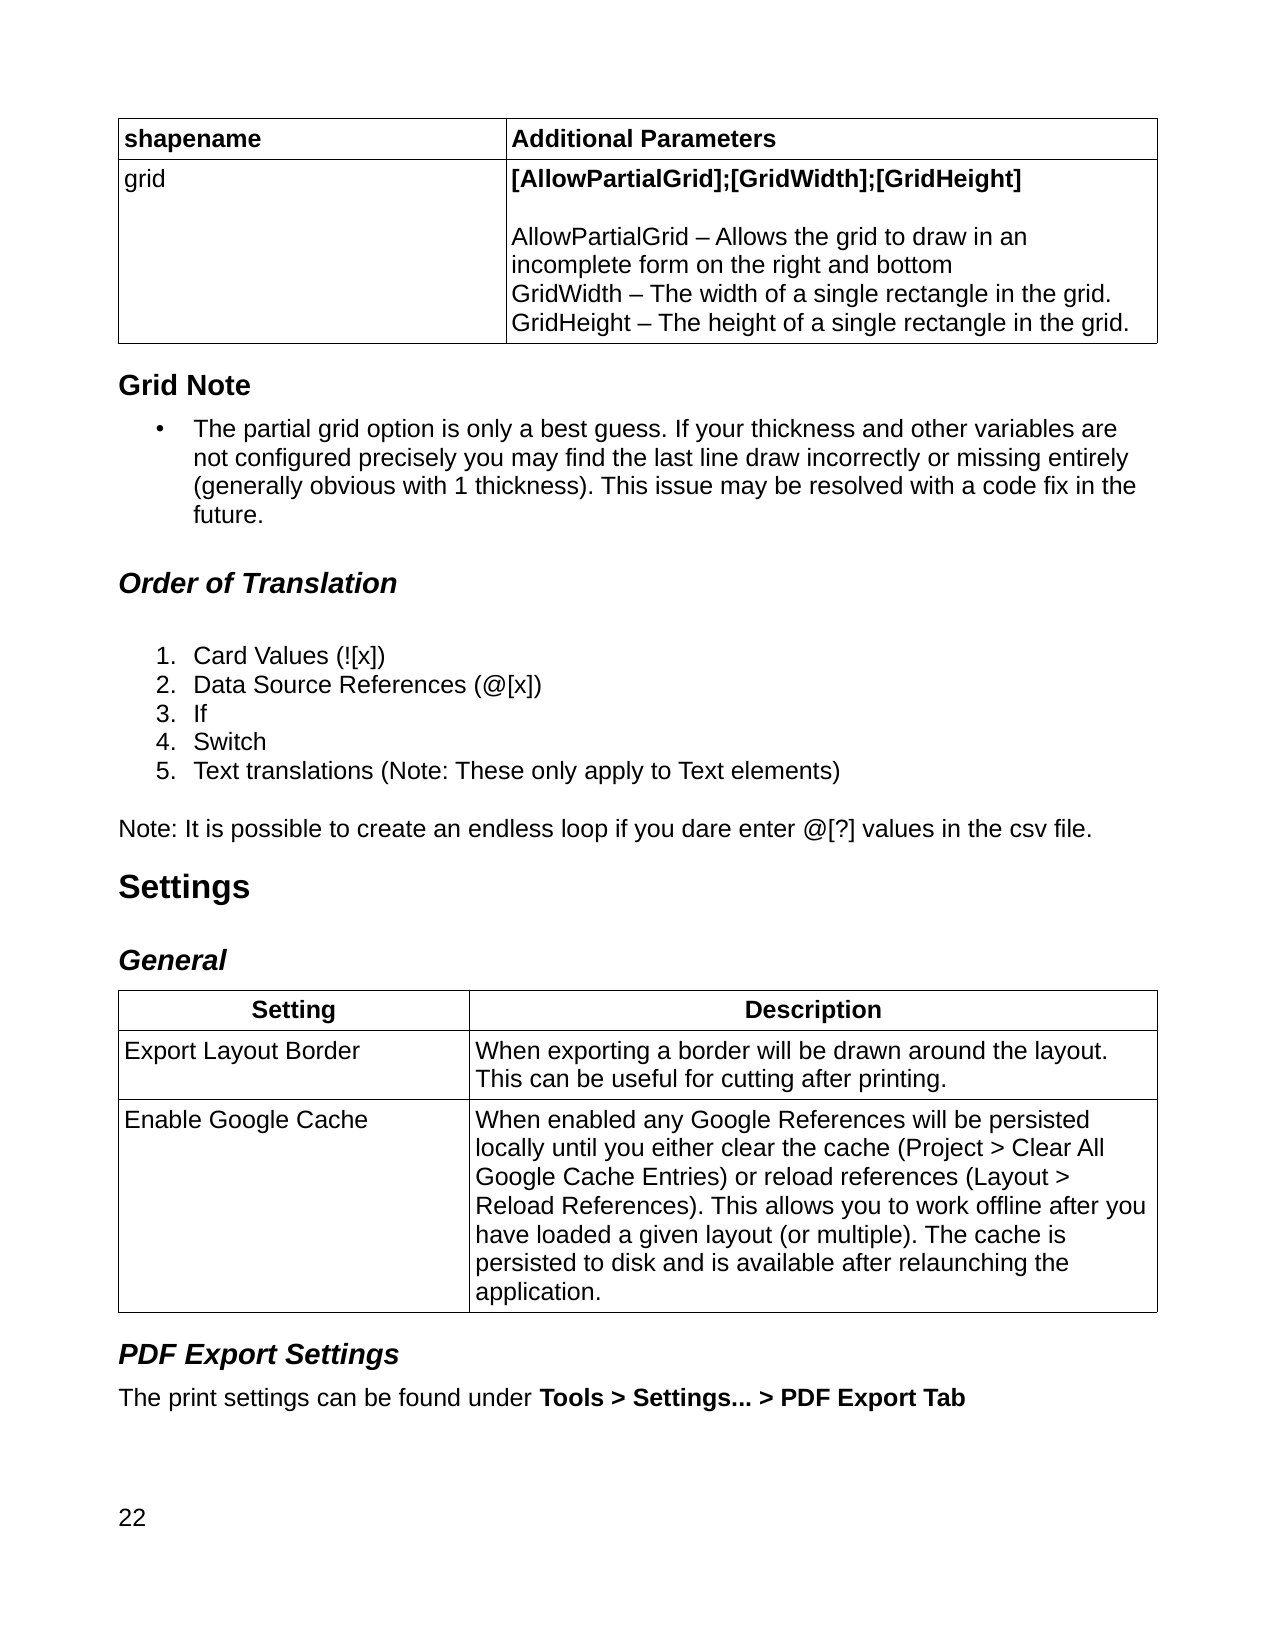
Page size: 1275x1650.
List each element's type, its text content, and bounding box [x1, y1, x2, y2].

list Data Source References (@[x]) [156, 670, 1157, 698]
list The partial grid option is only a best guess. If your thickness and other variables are not configured precisely you may find the last line draw incorrectly or missing entirely (generally obvious with 1 thickness). This issue may be resolved with a code fix in the future. [156, 414, 1157, 529]
table_cell grid [119, 160, 506, 342]
text Note: It is possible to create an endless loop if you dare enter @[?] values in the csv file. [118, 813, 1157, 842]
subtitle General [118, 943, 1157, 977]
table_cell Enable Google Cache [119, 1100, 469, 1312]
table_header Additional Parameters [507, 119, 1157, 158]
list Switch [156, 727, 1157, 756]
list Text translations (Note: These only apply to Text elements) [156, 756, 1157, 785]
subtitle Order of Translation [118, 566, 1157, 600]
list Card Values (![x]) [156, 641, 1157, 670]
table_header Description [470, 991, 1157, 1030]
subtitle Settings [118, 867, 1157, 906]
text The print settings can be found under Tools > Settings... > PDF Export Tab [118, 1383, 1157, 1412]
subtitle Grid Note [118, 368, 1157, 401]
table_cell [AllowPartialGrid];[GridWidth];[GridHeight] AllowPartialGrid – Allows the grid to draw in an incomplete form on the right and bottom GridWidth – The width of a single rectangle in the grid. GridHeight – The height of a single rectangle in the grid. [507, 160, 1157, 342]
subtitle PDF Export Settings [118, 1337, 1157, 1370]
table_cell When exporting a border will be drawn around the layout. This can be useful for cutting after printing. [470, 1031, 1157, 1099]
table_header shapename [119, 119, 506, 158]
table_cell When enabled any Google References will be persisted locally until you either clear the cache (Project > Clear All Google Cache Entries) or reload references (Layout > Reload References). This allows you to work offline after you have loaded a given layout (or multiple). The cache is persisted to disk and is available after relaunching the application. [470, 1100, 1157, 1312]
table_cell Export Layout Border [119, 1031, 469, 1099]
list If [156, 698, 1157, 727]
table_header Setting [119, 991, 469, 1030]
